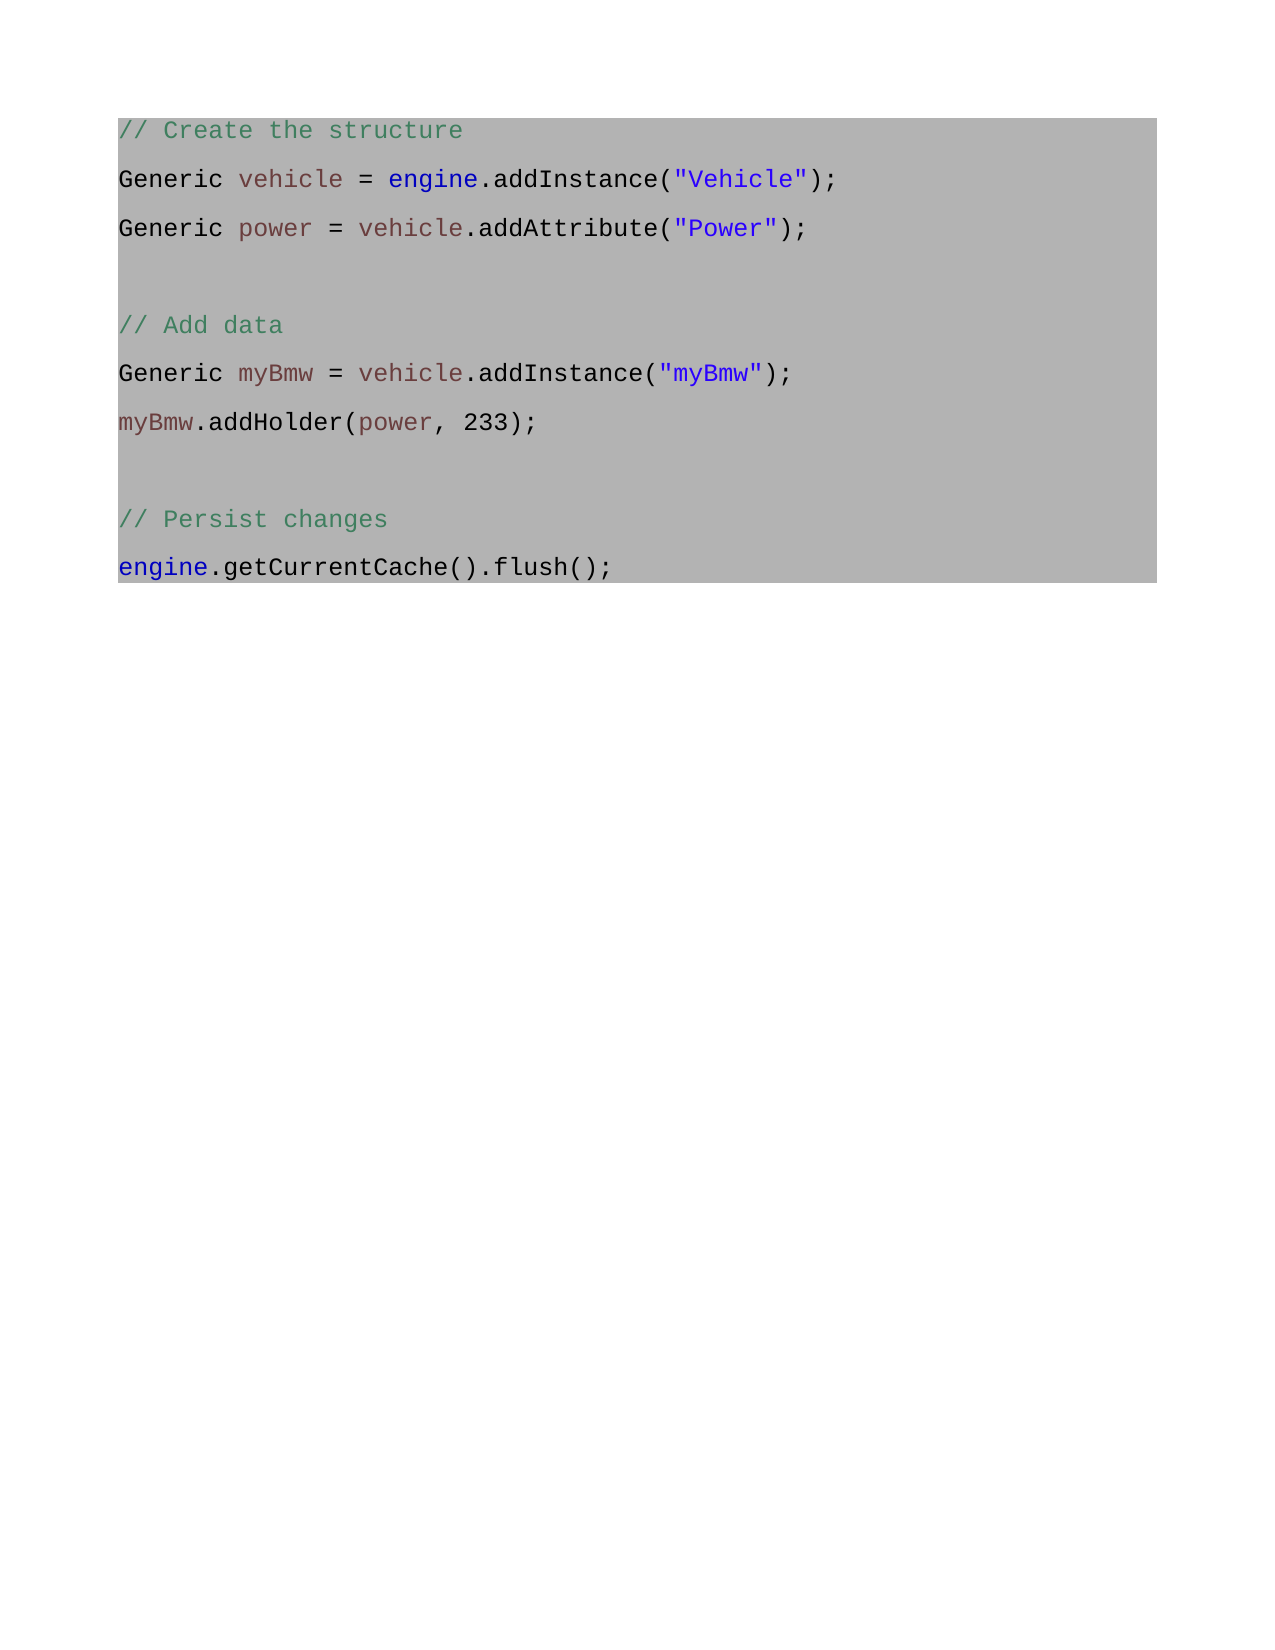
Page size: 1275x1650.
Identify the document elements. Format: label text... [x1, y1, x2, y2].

text // Add data [118, 312, 1157, 341]
text Generic vehicle = engine.addInstance("Vehicle"); [118, 167, 1157, 195]
text engine.getCurrentCache().flush(); [118, 555, 1157, 583]
text // Persist changes [118, 506, 1157, 535]
text Generic power = vehicle.addAttribute("Power"); [118, 215, 1157, 243]
text // Create the structure [118, 118, 1157, 146]
text myBmw.addHolder(power, 233); [118, 409, 1157, 438]
text Generic myBmw = vehicle.addInstance("myBmw"); [118, 361, 1157, 389]
